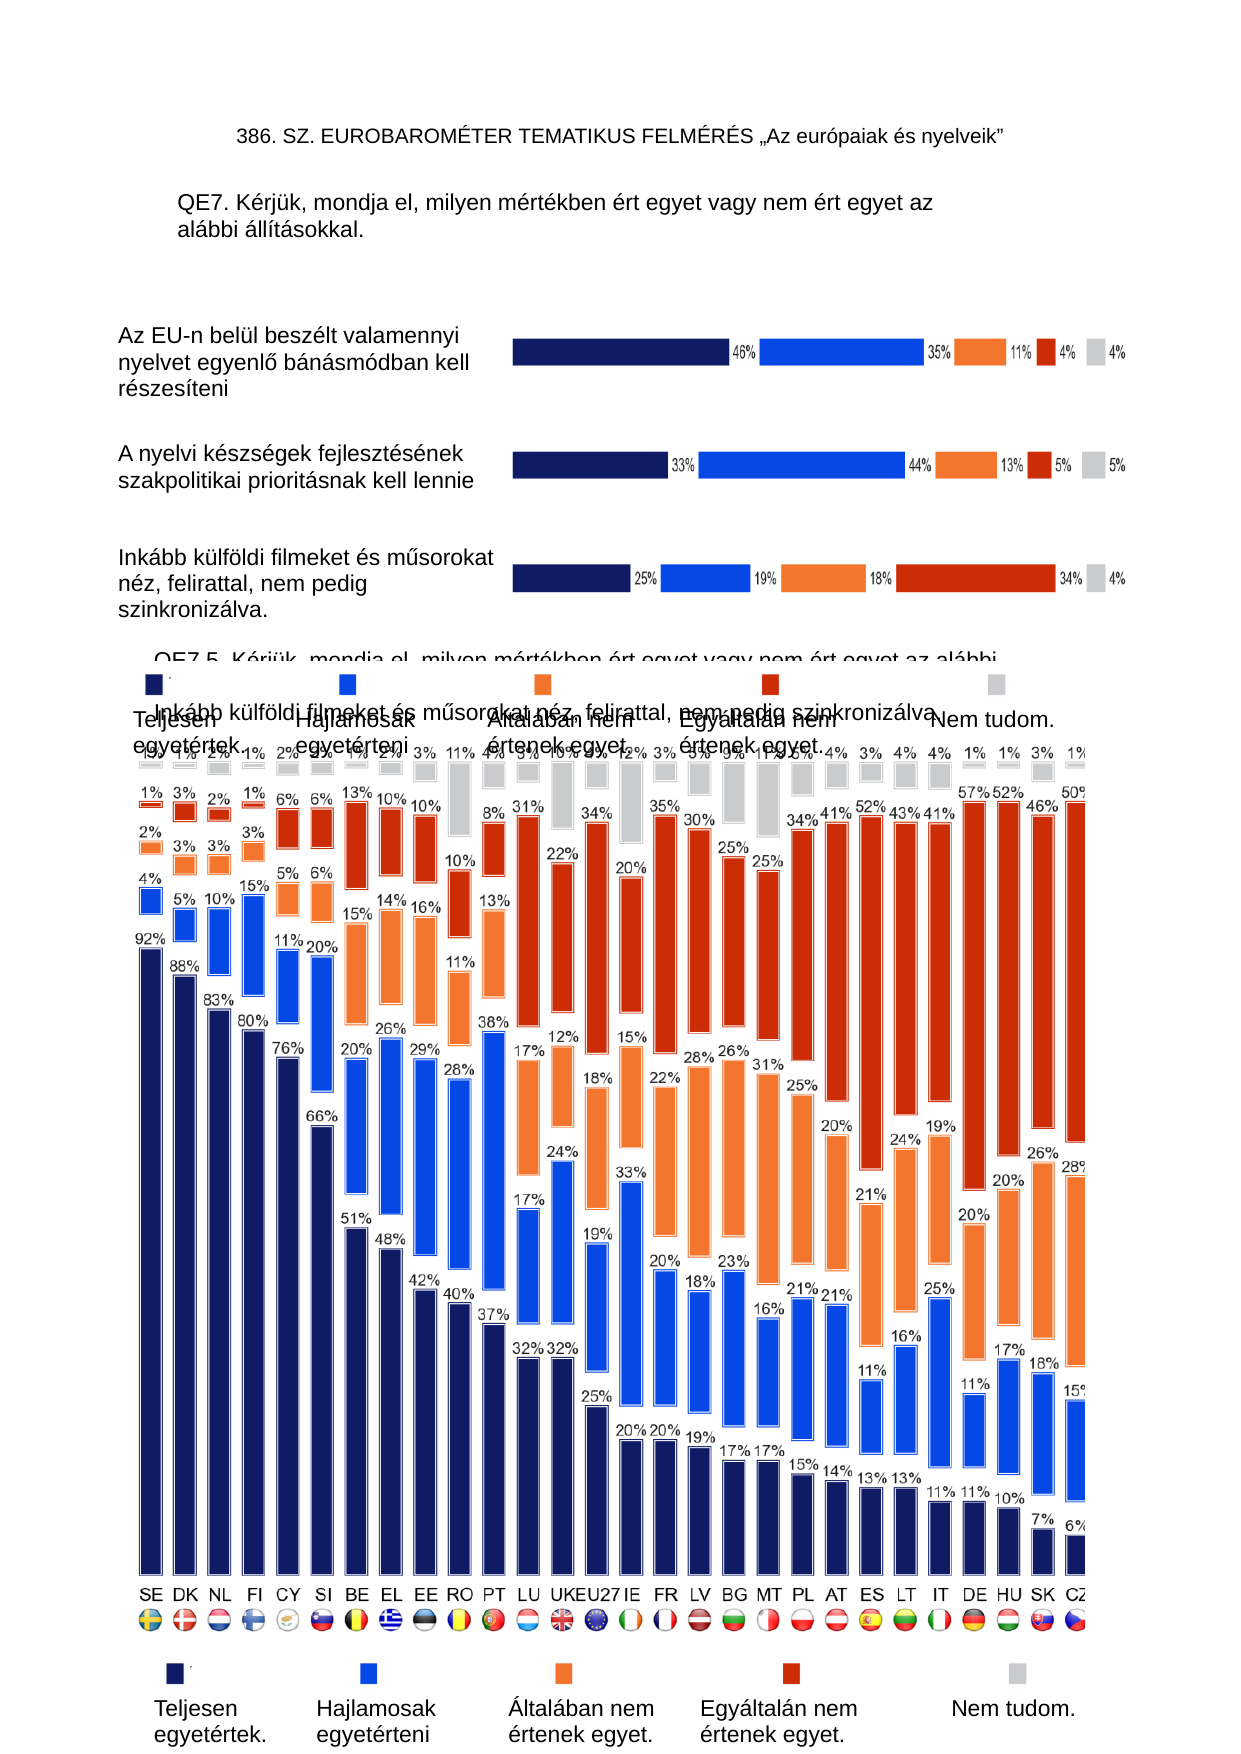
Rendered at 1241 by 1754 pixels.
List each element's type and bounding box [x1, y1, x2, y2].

picture [502, 307, 1137, 618]
picture [132, 661, 1108, 701]
picture [118, 733, 1085, 1636]
picture [153, 1650, 1129, 1690]
